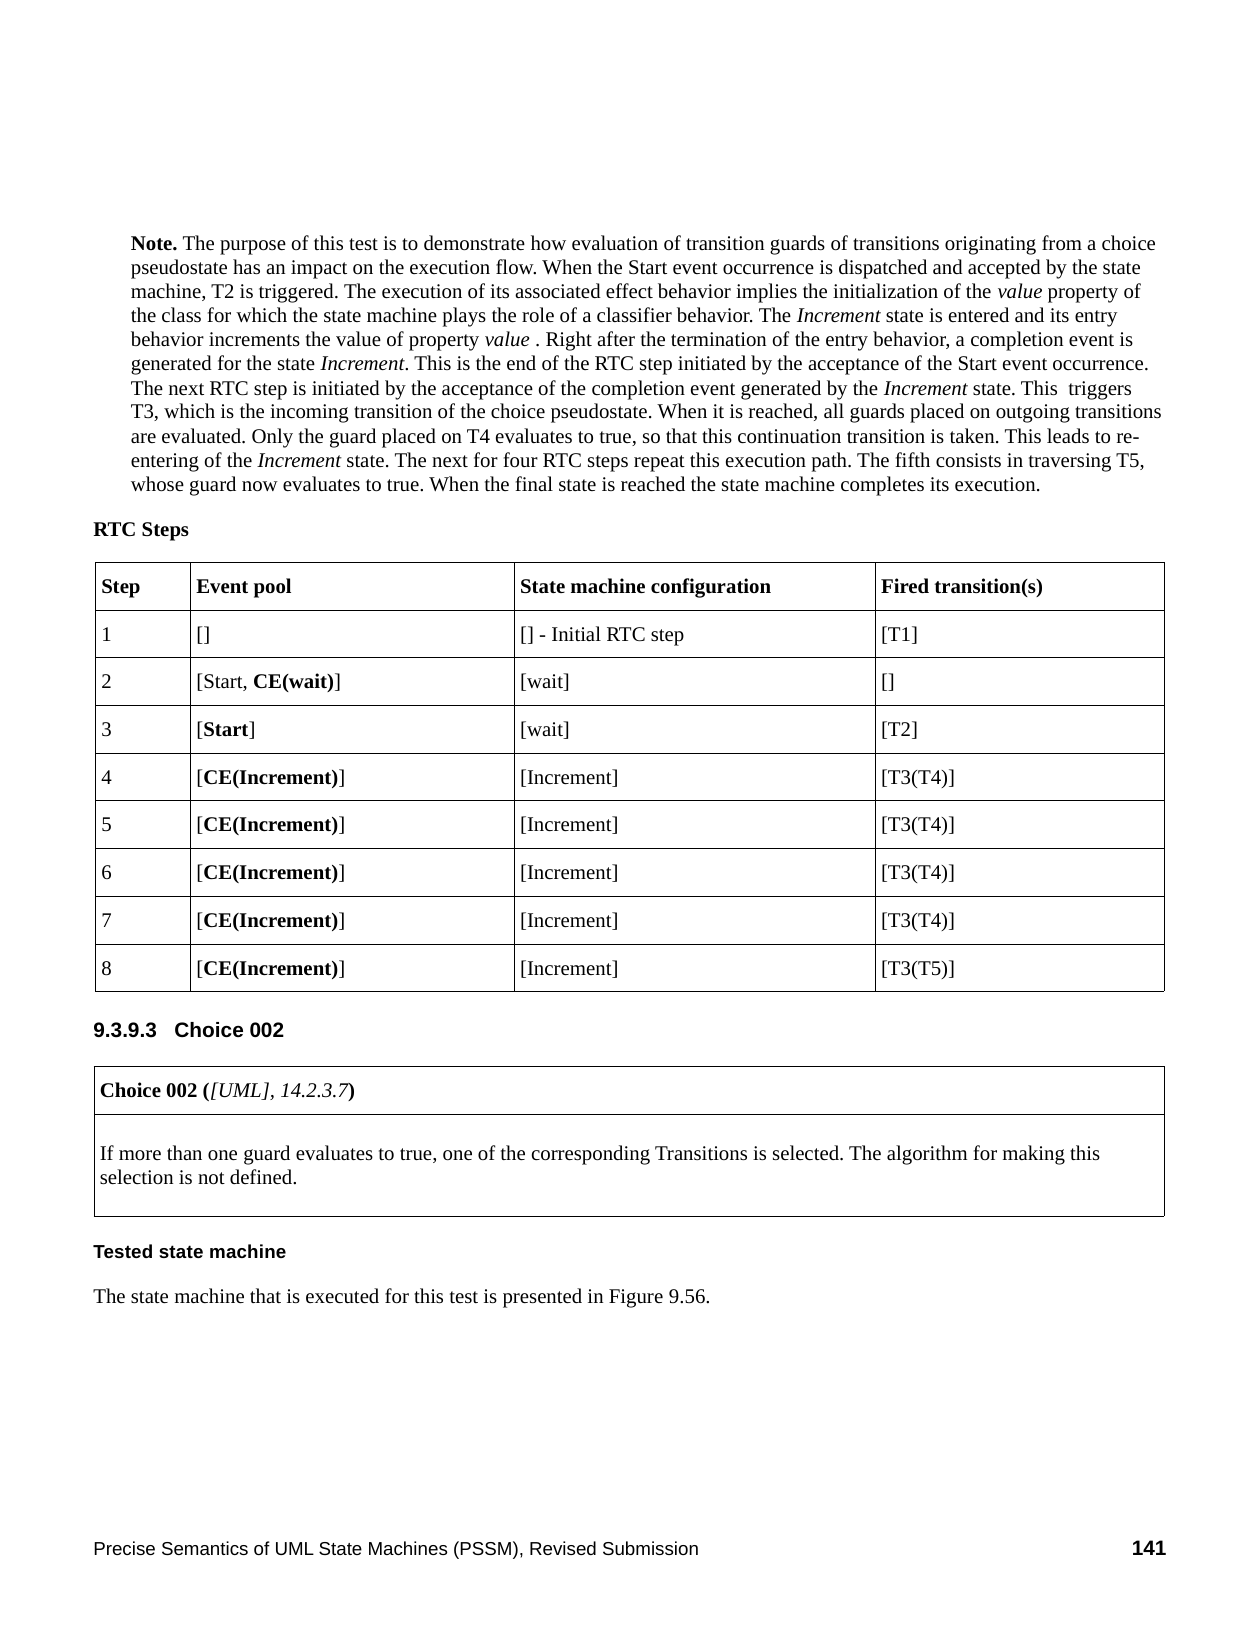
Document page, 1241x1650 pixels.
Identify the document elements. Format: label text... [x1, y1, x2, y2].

table_cell 2 [96, 658, 190, 705]
table_cell [T3(T4)] [876, 849, 1164, 896]
table_cell [CE(Increment)] [191, 945, 514, 991]
table_cell [Increment] [515, 849, 875, 896]
table_cell [CE(Increment)] [191, 801, 514, 848]
text The state machine that is executed for this test is presented in Figure 9.56. [93, 1283, 1164, 1308]
table_header Fired transition(s) [876, 563, 1164, 609]
table_cell [T3(T4)] [876, 801, 1164, 848]
table_cell [Increment] [515, 801, 875, 848]
table_cell [] [876, 658, 1164, 705]
table_header Choice 002 ([UML], 14.2.3.7) [95, 1067, 1164, 1114]
table_cell [wait] [515, 706, 875, 753]
table_cell [T3(T4)] [876, 897, 1164, 943]
table_cell [] [191, 611, 514, 657]
table_cell 4 [96, 754, 190, 800]
table_cell [] - Initial RTC step [515, 611, 875, 657]
table_cell If more than one guard evaluates to true, one of the corresponding Transitions is selected. The algorithm for making this selection is not defined. [95, 1115, 1164, 1216]
table_cell [Start, CE(wait)] [191, 658, 514, 705]
table_cell 7 [96, 897, 190, 943]
table_header State machine configuration [515, 563, 875, 609]
table_cell [Increment] [515, 754, 875, 800]
table_header Step [96, 563, 190, 609]
text RTC Steps [93, 517, 1164, 541]
subtitle Tested state machine [93, 1241, 1164, 1262]
table_cell [Increment] [515, 945, 875, 991]
table_cell [wait] [515, 658, 875, 705]
table_header Event pool [191, 563, 514, 609]
table_cell [T1] [876, 611, 1164, 657]
table_cell 8 [96, 945, 190, 991]
text Note. The purpose of this test is to demonstrate how evaluation of transition guards of transitions originating from a choice pseudostate has an impact on the execution flow. When the Start event occurrence is dispatched and accepted by the state machine, T2 is triggered. The execution of its associated effect behavior implies the initialization of the value property of the class for which the state machine plays the role of a classifier behavior. The Increment state is entered and its entry behavior increments the value of property value . Right after the termination of the entry behavior, a completion event is generated for the state Increment. This is the end of the RTC step initiated by the acceptance of the Start event occurrence. The next RTC step is initiated by the acceptance of the completion event generated by the Increment state. This triggers T3, which is the incoming transition of the choice pseudostate. When it is reached, all guards placed on outgoing transitions are evaluated. Only the guard placed on T4 evaluates to true, so that this continuation transition is taken. This leads to re-entering of the Increment state. The next for four RTC steps repeat this execution path. The fifth consists in traversing T5, whose guard now evaluates to true. When the final state is reached the state machine completes its execution. [131, 231, 1164, 496]
table_cell [CE(Increment)] [191, 849, 514, 896]
table_cell 3 [96, 706, 190, 753]
table_cell [T3(T4)] [876, 754, 1164, 800]
table_cell 1 [96, 611, 190, 657]
subtitle Choice 002 [93, 1016, 1164, 1041]
table_cell [T3(T5)] [876, 945, 1164, 991]
table_cell [T2] [876, 706, 1164, 753]
table_cell 5 [96, 801, 190, 848]
table_cell [Start] [191, 706, 514, 753]
table_cell [CE(Increment)] [191, 754, 514, 800]
table_cell [Increment] [515, 897, 875, 943]
table_cell 6 [96, 849, 190, 896]
table_cell [CE(Increment)] [191, 897, 514, 943]
